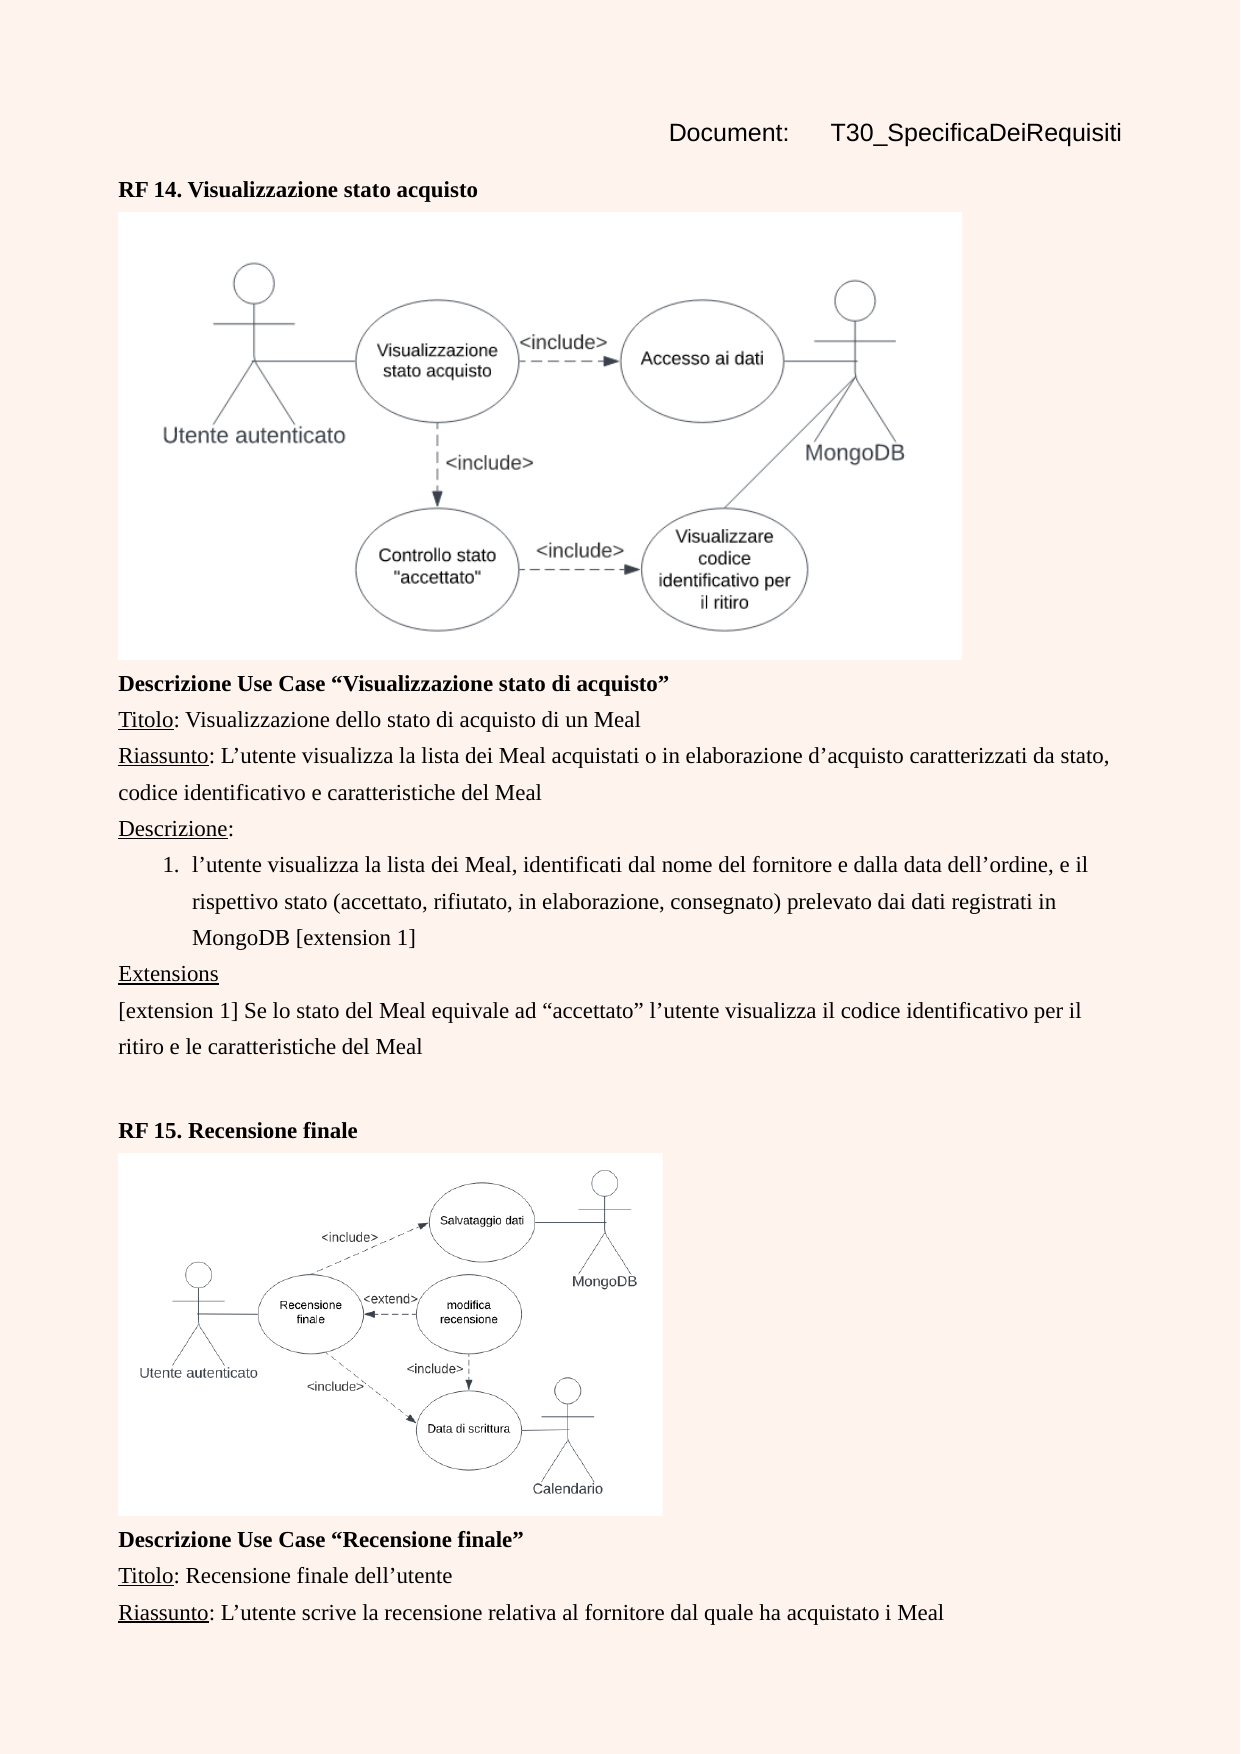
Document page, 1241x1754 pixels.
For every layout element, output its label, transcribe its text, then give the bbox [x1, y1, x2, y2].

text Descrizione: [118, 815, 1122, 841]
text [extension 1] Se lo stato del Meal equivale ad “accettato” l’utente visualizza il codice identificativo per il ritiro e le caratteristiche del Meal [118, 997, 1122, 1059]
text Riassunto: L’utente visualizza la lista dei Meal acquistati o in elaborazione d’acquisto caratterizzati da stato, codice identificativo e caratteristiche del Meal [118, 742, 1122, 805]
text Riassunto: L’utente scrive la recensione relativa al fornitore dal quale ha acquistato i Meal [118, 1599, 1122, 1625]
picture [118, 1153, 663, 1516]
list l’utente visualizza la lista dei Meal, identificati dal nome del fornitore e dalla data dell’ordine, e il rispettivo stato (accettato, rifiutato, in elaborazione, consegnato) prelevato dai dati registrati in MongoDB [extension 1] [162, 851, 1122, 951]
text Titolo: Visualizzazione dello stato di acquisto di un Meal [118, 706, 1122, 732]
text Descrizione Use Case “Visualizzazione stato di acquisto” [118, 670, 1122, 696]
text Descrizione Use Case “Recensione finale” [118, 1526, 1122, 1552]
text Extensions [118, 961, 1122, 987]
text RF 14. Visualizzazione stato acquisto [118, 176, 1122, 203]
text RF 15. Recensione finale [118, 1117, 1122, 1143]
text Titolo: Recensione finale dell’utente [118, 1562, 1122, 1589]
picture [118, 212, 963, 660]
